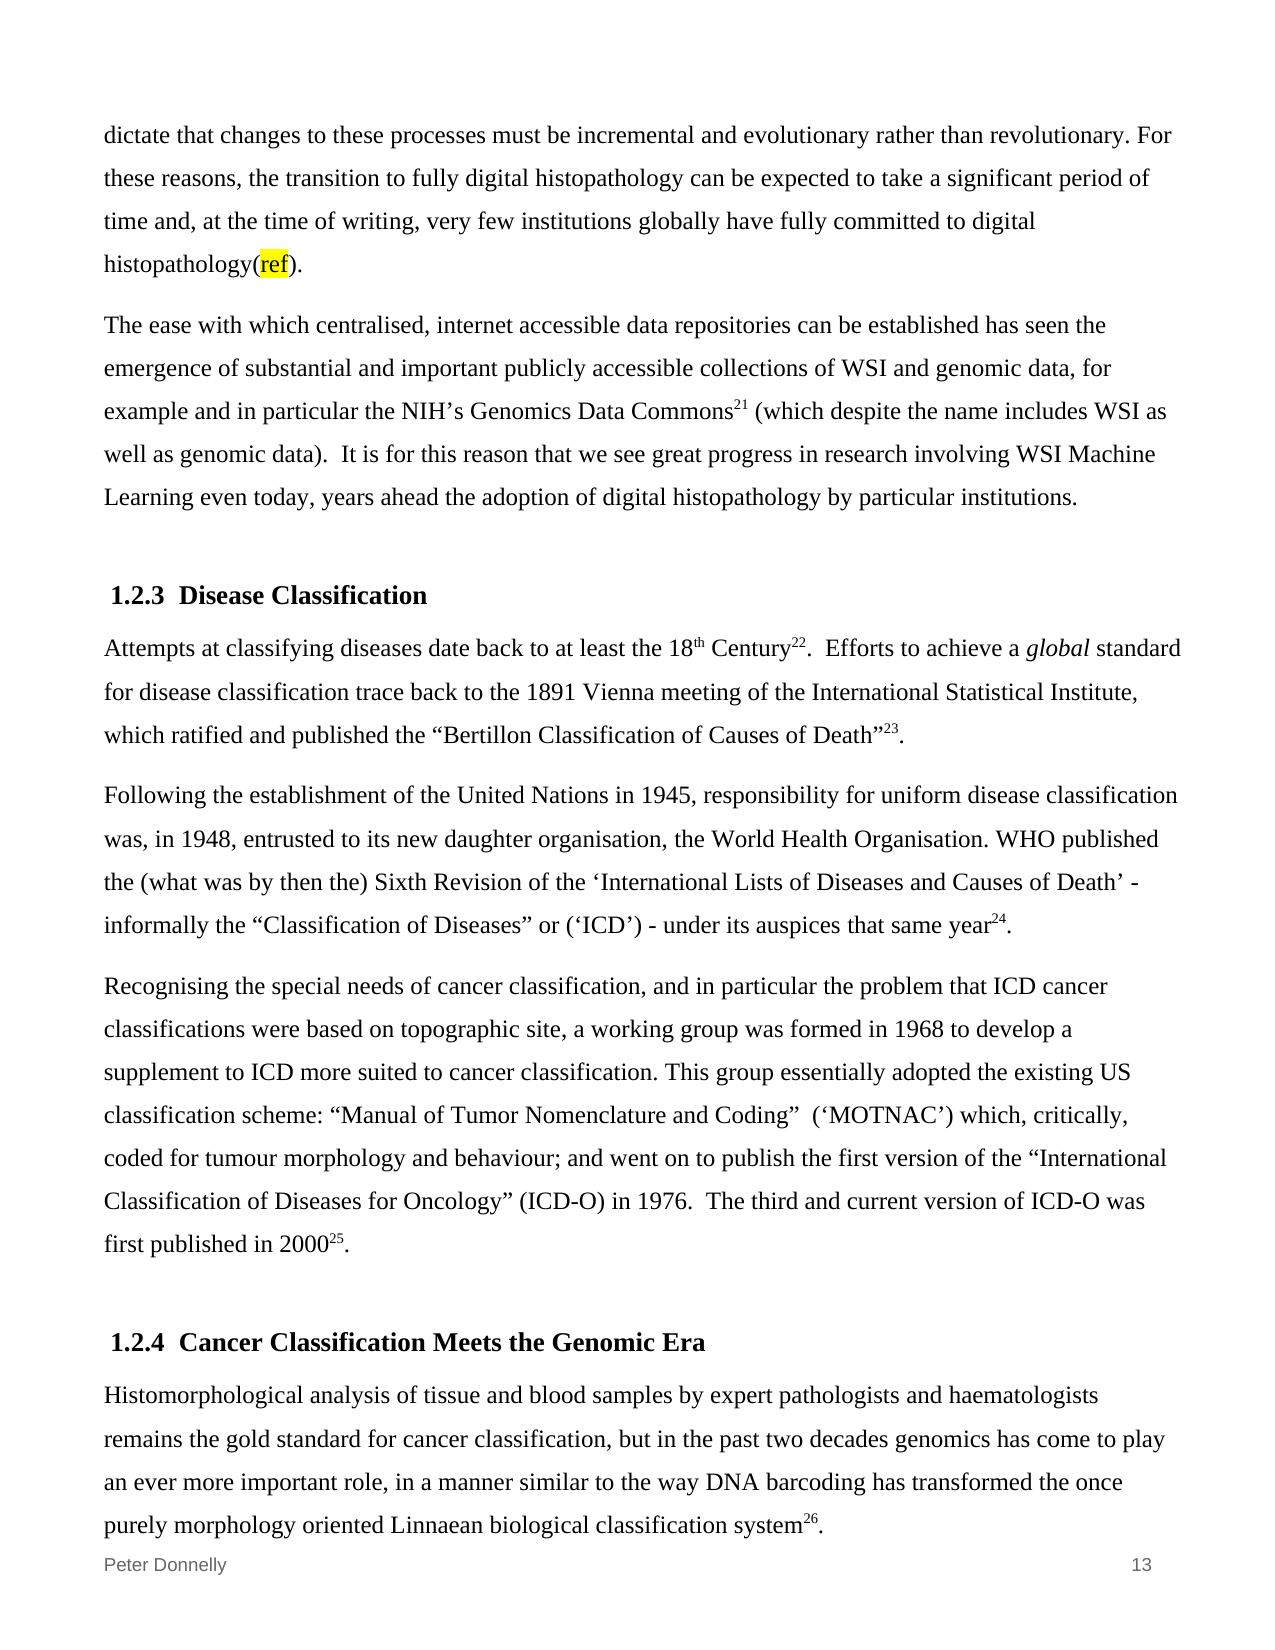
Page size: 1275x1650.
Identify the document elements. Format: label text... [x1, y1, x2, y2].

subtitle Disease Classification [103, 579, 1181, 610]
text The ease with which centralised, internet accessible data repositories can be established has seen the emergence of substantial and important publicly accessible collections of WSI and genomic data, for example and in particular the NIH’s Genomics Data Commons (which despite the name includes WSI as well as genomic data). It is for this reason that we see great progress in research involving WSI Machine Learning even today, years ahead the adoption of digital histopathology by particular institutions. [103, 310, 1181, 511]
text Histomorphological analysis of tissue and blood samples by expert pathologists and haematologists remains the gold standard for cancer classification, but in the past two decades genomics has come to play an ever more important role, in a manner similar to the way DNA barcoding has transformed the once purely morphology oriented Linnaean biological classification system. [103, 1381, 1181, 1539]
subtitle Cancer Classification Meets the Genomic Era [103, 1326, 1181, 1357]
text Attempts at classifying diseases date back to at least the 18th Century. Efforts to achieve a global standard for disease classification trace back to the 1891 Vienna meeting of the International Statistical Institute, which ratified and published the “Bertillon Classification of Causes of Death”. [103, 633, 1181, 748]
text dictate that changes to these processes must be incremental and evolutionary rather than revolutionary. For these reasons, the transition to fully digital histopathology can be expected to take a significant period of time and, at the time of writing, very few institutions globally have fully committed to digital histopathology(ref). [103, 120, 1181, 278]
text Recognising the special needs of cancer classification, and in particular the problem that ICD cancer classifications were based on topographic site, a working group was formed in 1968 to develop a supplement to ICD more suited to cancer classification. This group essentially adopted the existing US classification scheme: “Manual of Tumor Nomenclature and Coding” (‘MOTNAC’) which, critically, coded for tumour morphology and behaviour; and went on to publish the first version of the “International Classification of Diseases for Oncology” (ICD-O) in 1976. The third and current version of ICD-O was first published in 2000. [103, 971, 1181, 1258]
text Following the establishment of the United Nations in 1945, responsibility for uniform disease classification was, in 1948, entrusted to its new daughter organisation, the World Health Organisation. WHO published the (what was by then the) Sixth Revision of the ‘International Lists of Diseases and Causes of Death’ - informally the “Classification of Diseases” or (‘ICD’) - under its auspices that same year. [103, 781, 1181, 939]
